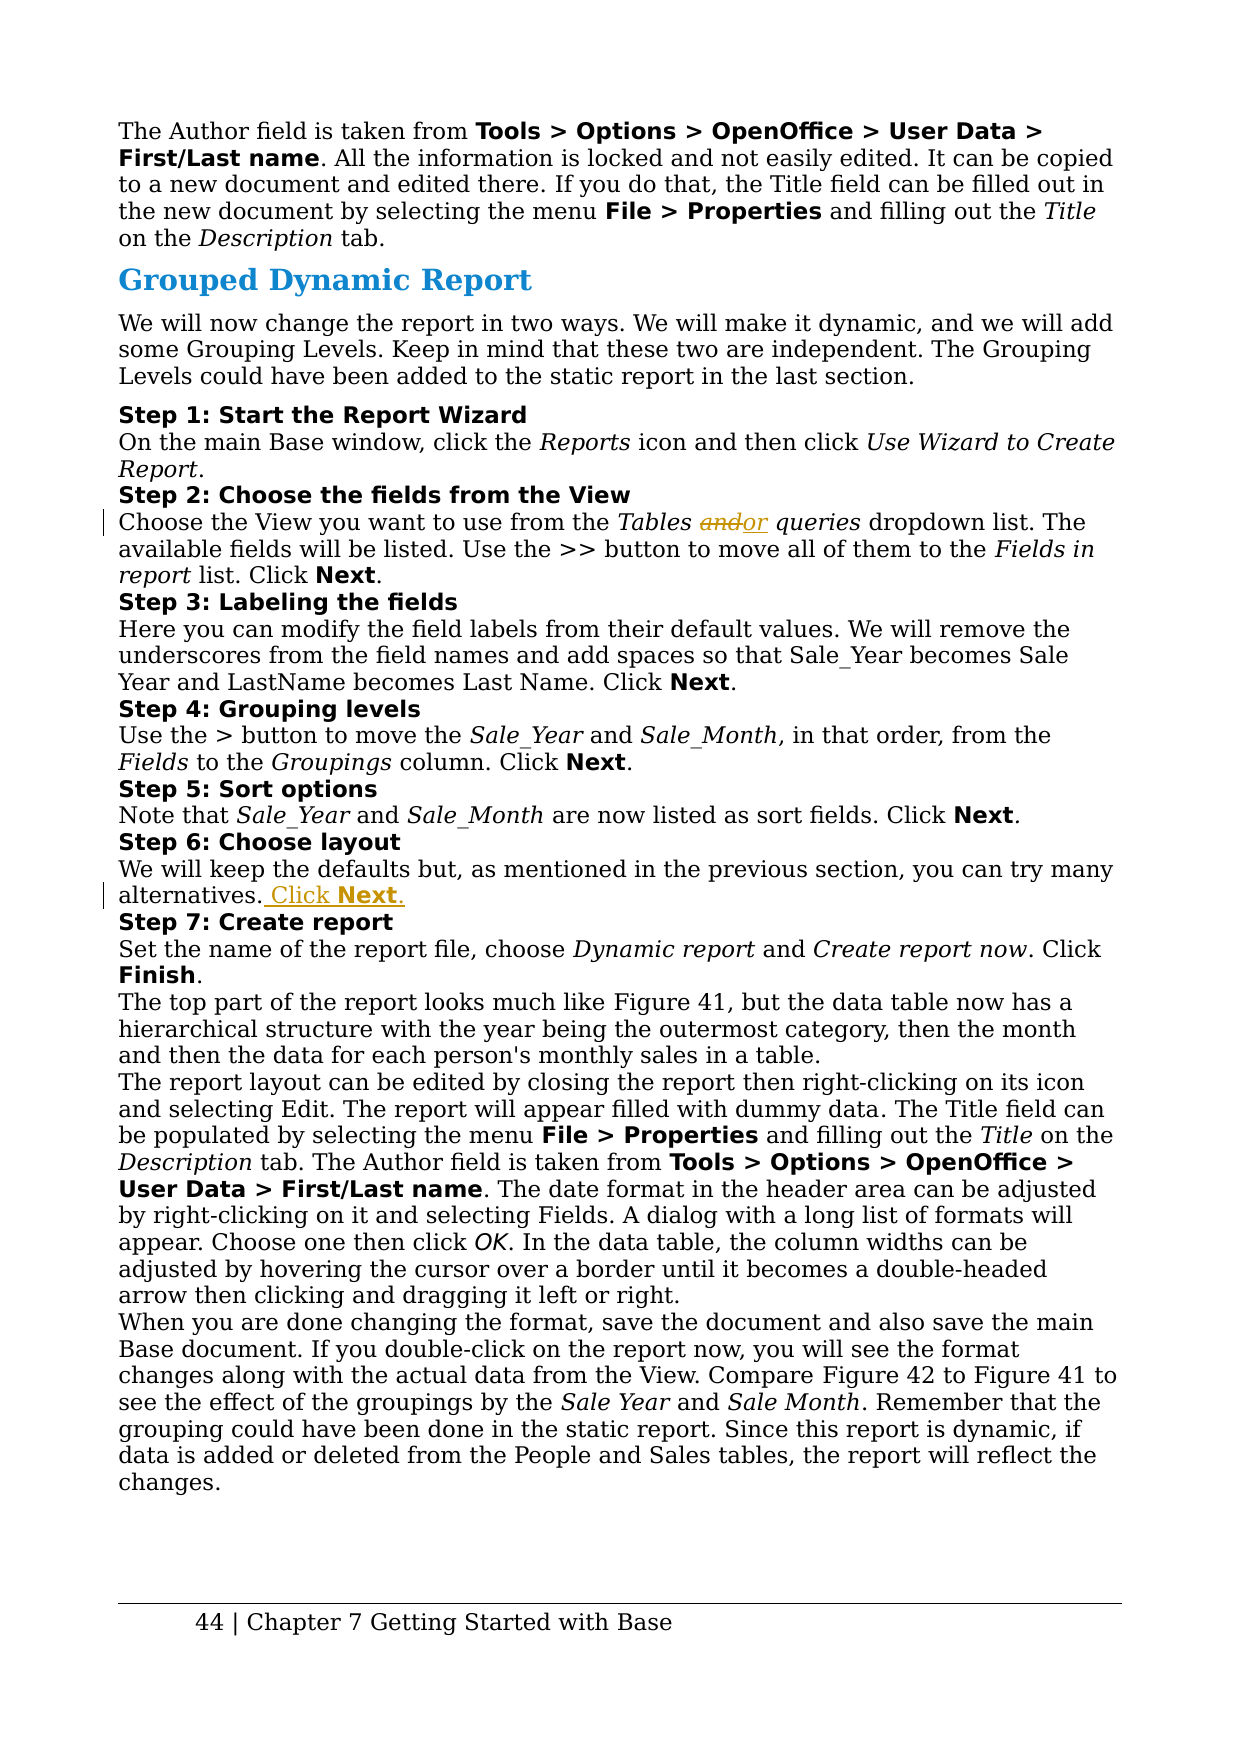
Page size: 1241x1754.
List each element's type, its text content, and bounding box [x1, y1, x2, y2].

text Step 7: Create report [118, 909, 1122, 936]
text We will keep the defaults but, as mentioned in the previous section, you can try many alternatives. Click Next. [118, 856, 1122, 909]
text We will now change the report in two ways. We will make it dynamic, and we will add some Grouping Levels. Keep in mind that these two are independent. The Grouping Levels could have been added to the static report in the last section. [118, 310, 1122, 390]
text The Author field is taken from Tools > Options > OpenOffice > User Data > First/Last name. All the information is locked and not easily edited. It can be copied to a new document and edited there. If you do that, the Title field can be filled out in the new document by selecting the menu File > Properties and filling out the Title on the Description tab. [118, 118, 1122, 251]
text The top part of the report looks much like Figure 41, but the data table now has a hierarchical structure with the year being the outermost category, then the month and then the data for each person's monthly sales in a table. [118, 989, 1122, 1069]
text Note that Sale_Year and Sale_Month are now listed as sort fields. Click Next. [118, 802, 1122, 829]
text Step 6: Choose layout [118, 829, 1122, 856]
text On the main Base window, click the Reports icon and then click Use Wizard to Create Report. [118, 429, 1122, 482]
text Step 4: Grouping levels [118, 696, 1122, 722]
subtitle Grouped Dynamic Report [118, 263, 1122, 297]
text Step 2: Choose the fields from the View [118, 482, 1122, 509]
text The report layout can be edited by closing the report then right-clicking on its icon and selecting Edit. The report will appear filled with dummy data. The Title field can be populated by selecting the menu File > Properties and filling out the Title on the Description tab. The Author field is taken from Tools > Options > OpenOffice > User Data > First/Last name. The date format in the header area can be adjusted by right-clicking on it and selecting Fields. A dialog with a long list of formats will appear. Choose one then click OK. In the data table, the column widths can be adjusted by hovering the cursor over a border until it becomes a double-headed arrow then clicking and dragging it left or right. [118, 1069, 1122, 1309]
text Use the > button to move the Sale_Year and Sale_Month, in that order, from the Fields to the Groupings column. Click Next. [118, 722, 1122, 776]
text Step 3: Labeling the fields [118, 589, 1122, 616]
text Here you can modify the field labels from their default values. We will remove the underscores from the field names and add spaces so that Sale_Year becomes Sale Year and LastName becomes Last Name. Click Next. [118, 616, 1122, 696]
text When you are done changing the format, save the document and also save the main Base document. If you double-click on the report now, you will see the format changes along with the actual data from the View. Compare Figure 42 to Figure 41 to see the effect of the groupings by the Sale Year and Sale Month. Remember that the grouping could have been done in the static report. Since this report is dynamic, if data is added or deleted from the People and Sales tables, the report will reflect the changes. [118, 1309, 1122, 1496]
text Set the name of the report file, choose Dynamic report and Create report now. Click Finish. [118, 936, 1122, 989]
text Step 1: Start the Report Wizard [118, 402, 1122, 429]
text Step 5: Sort options [118, 776, 1122, 802]
text Choose the View you want to use from the Tables or queries dropdown list. The available fields will be listed. Use the >> button to move all of them to the Fields in report list. Click Next. [118, 509, 1122, 589]
